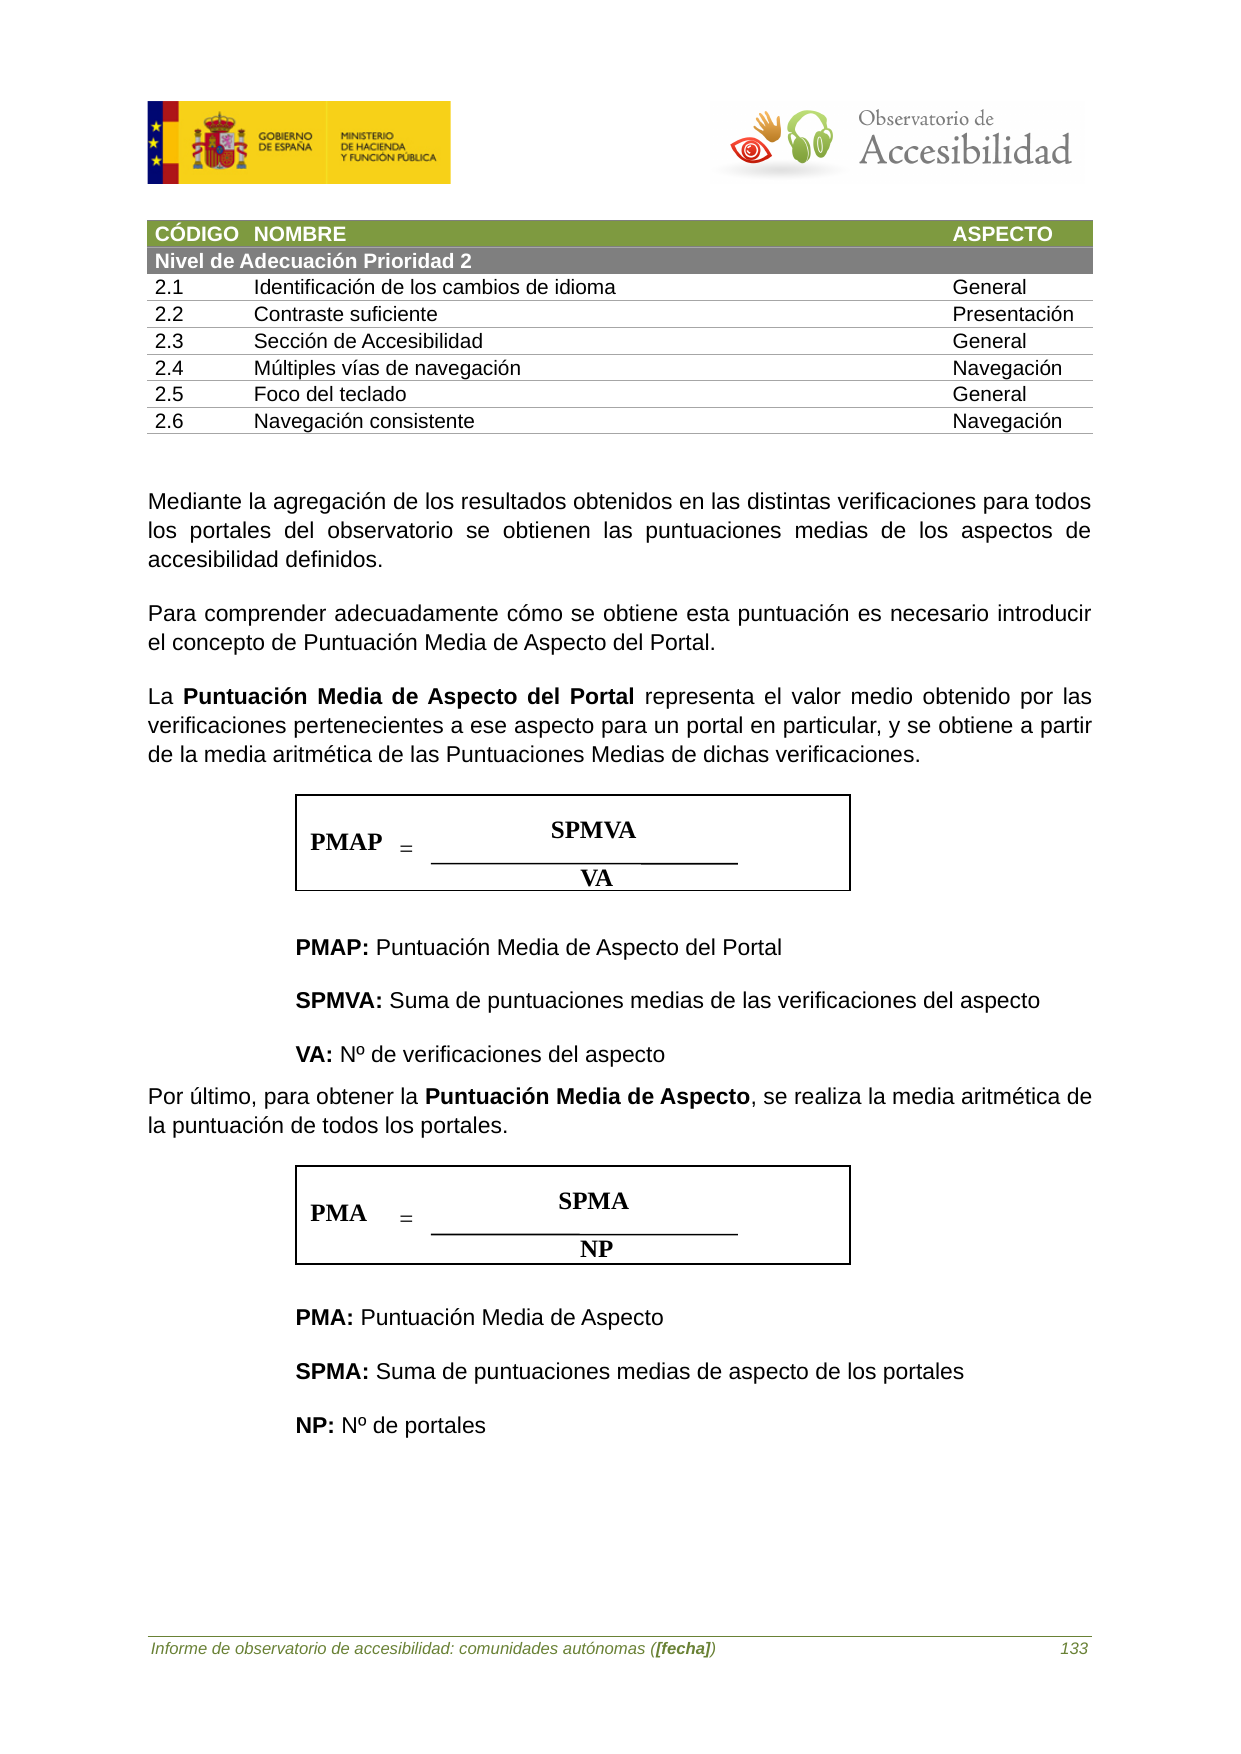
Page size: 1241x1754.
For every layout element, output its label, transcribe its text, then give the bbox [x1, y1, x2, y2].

table_cell Presentación [945, 301, 1093, 327]
table_cell General [945, 274, 1093, 300]
text SPMA: Suma de puntuaciones medias de aspecto de los portales [295, 1358, 1092, 1384]
table_cell General [945, 381, 1093, 407]
text Mediante la agregación de los resultados obtenidos en las distintas verificaciones para todos los portales del observatorio se obtienen las puntuaciones medias de los aspectos de accesibilidad definidos. [148, 488, 1092, 572]
picture [710, 101, 1086, 184]
table_cell Navegación consistente [246, 408, 945, 433]
table_header NOMBRE [246, 221, 945, 246]
picture [147, 101, 451, 184]
table_cell 2.4 [147, 355, 246, 380]
table_cell Navegación [945, 408, 1093, 433]
table_cell Foco del teclado [246, 381, 945, 407]
text SPMVA: Suma de puntuaciones medias de las verificaciones del aspecto [295, 987, 1092, 1014]
text Por último, para obtener la Puntuación Media de Aspecto, se realiza la media aritmética de la puntuación de todos los portales. [148, 1083, 1092, 1138]
text VA: Nº de verificaciones del aspecto [295, 1041, 1092, 1068]
text PMAP: Puntuación Media de Aspecto del Portal [295, 933, 1092, 960]
text PMA: Puntuación Media de Aspecto [295, 1304, 1092, 1331]
table_cell General [945, 328, 1093, 353]
text La Puntuación Media de Aspecto del Portal representa el valor medio obtenido por las verificaciones pertenecientes a ese aspecto para un portal en particular, y se obtiene a partir de la media aritmética de las Puntuaciones Medias de dichas verificaciones. [148, 683, 1092, 767]
table_cell Múltiples vías de navegación [246, 355, 945, 380]
table_cell 2.6 [147, 408, 246, 433]
table_header CÓDIGO [147, 221, 246, 246]
text Para comprender adecuadamente cómo se obtiene esta puntuación es necesario introducir el concepto de Puntuación Media de Aspecto del Portal. [148, 600, 1092, 655]
table_cell Sección de Accesibilidad [246, 328, 945, 353]
table_header ASPECTO [945, 221, 1093, 246]
table_cell 2.3 [147, 328, 246, 353]
table_cell Navegación [945, 355, 1093, 380]
text NP: Nº de portales [295, 1412, 1092, 1438]
table_header Nivel de Adecuación Prioridad 2 [147, 248, 1093, 274]
table_cell 2.2 [147, 301, 246, 327]
table_cell Contraste suficiente [246, 301, 945, 327]
table_cell Identificación de los cambios de idioma [246, 274, 945, 300]
table_cell 2.5 [147, 381, 246, 407]
table_cell 2.1 [147, 274, 246, 300]
